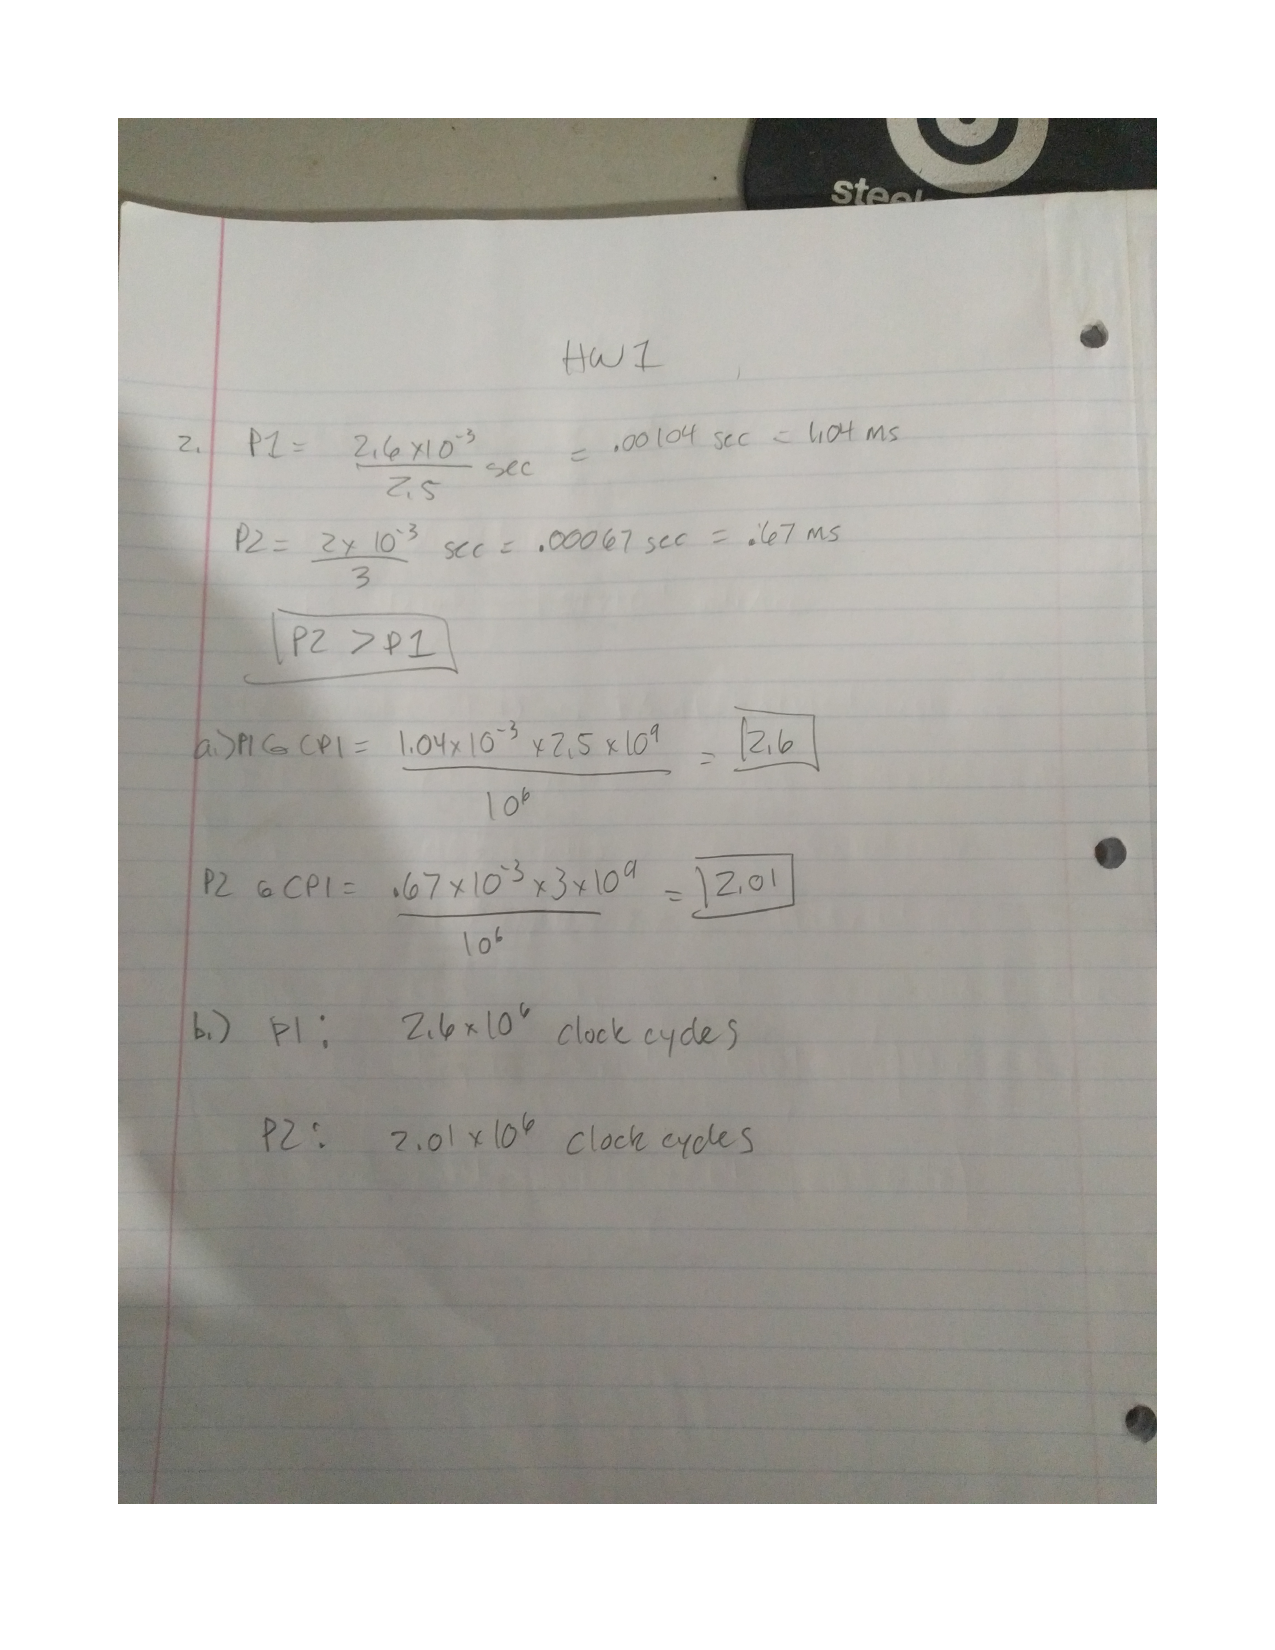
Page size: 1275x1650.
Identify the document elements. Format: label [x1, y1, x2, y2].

picture [118, 118, 1157, 1504]
